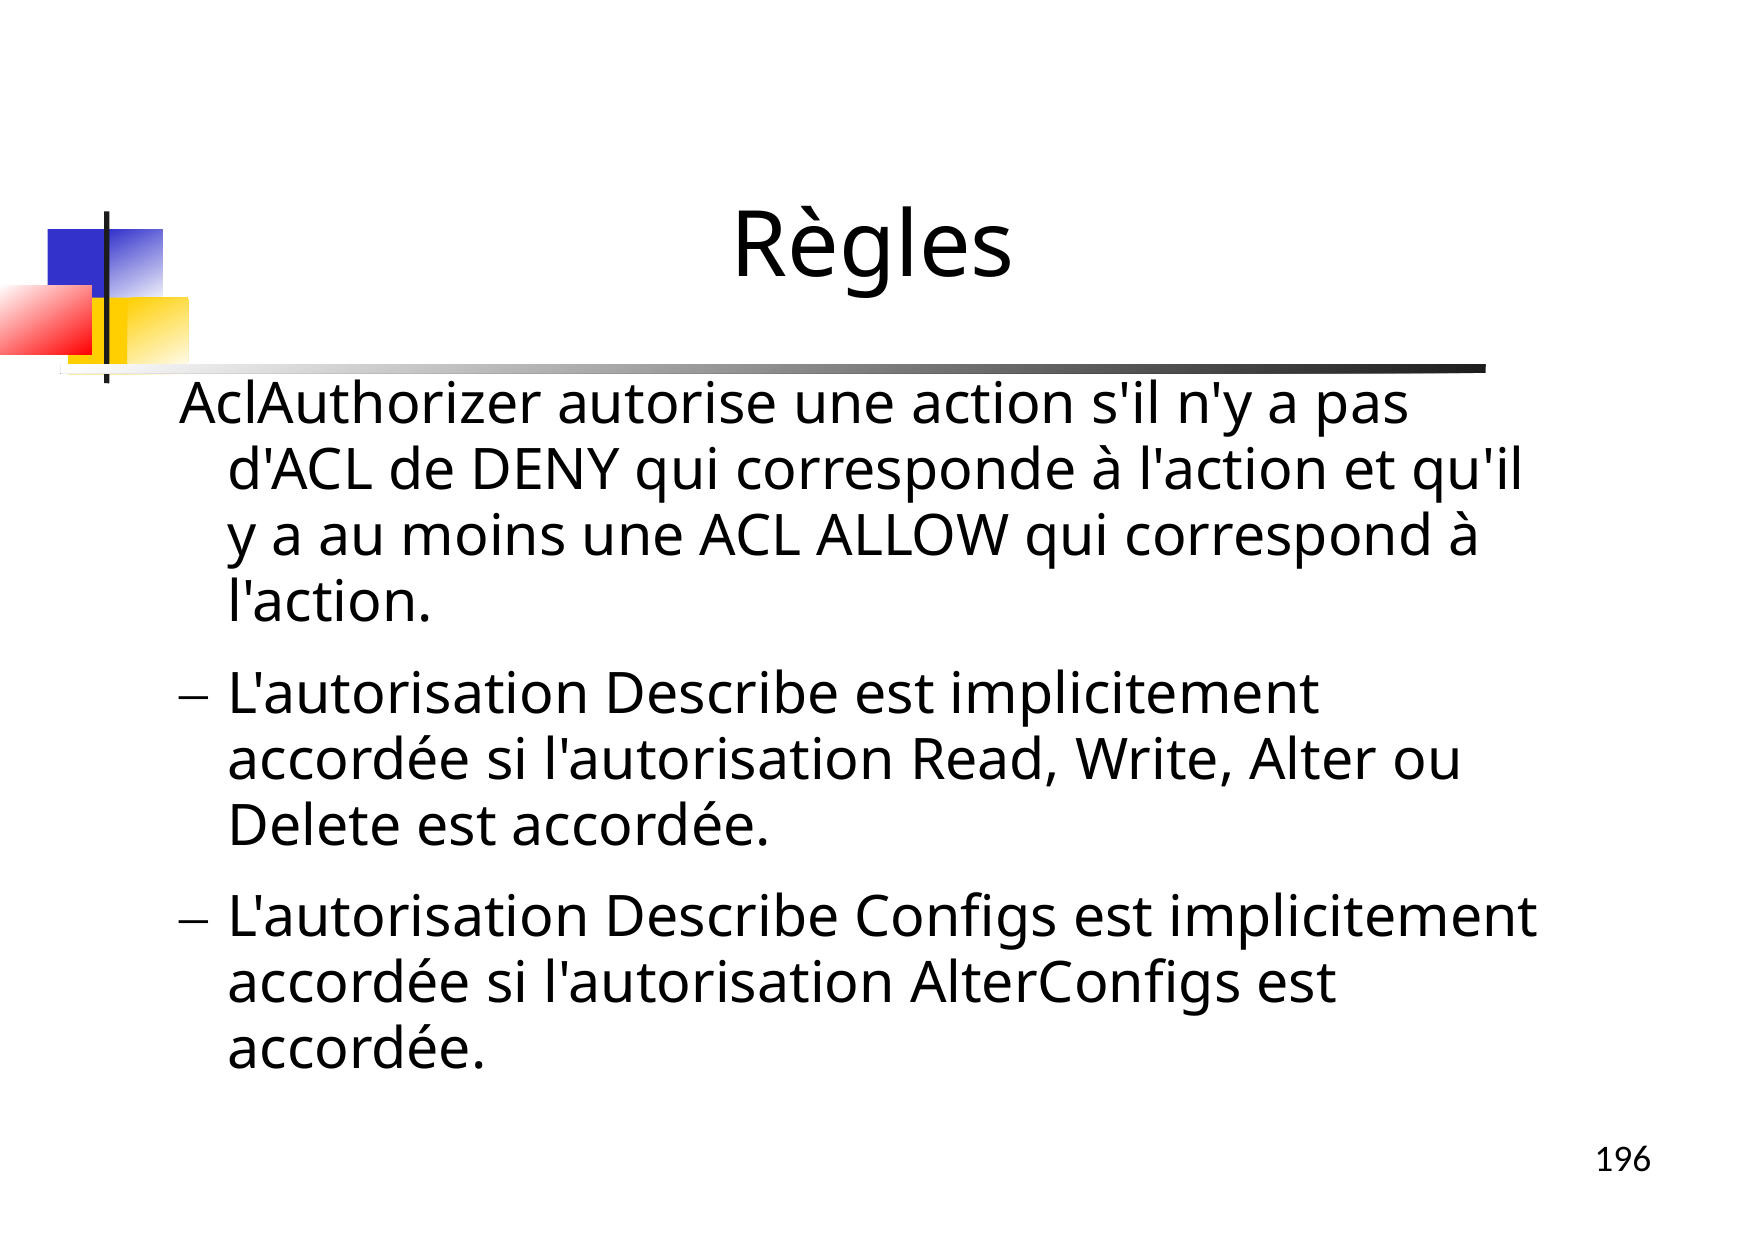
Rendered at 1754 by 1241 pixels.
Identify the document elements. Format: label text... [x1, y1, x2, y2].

title Règles [179, 139, 1567, 351]
list AclAuthorizer autorise une action s'il n'y a pas d'ACL de DENY qui corresponde à l'action et qu'il y a au moins une ACL ALLOW qui correspond à l'action. L'autorisation Describe est implicitement accordée si l'autorisation Read, Write, Alter ou Delete est accordée. L'autorisation Describe Configs est implicitement accordée si l'autorisation AlterConfigs est accordée. [179, 371, 1567, 1091]
